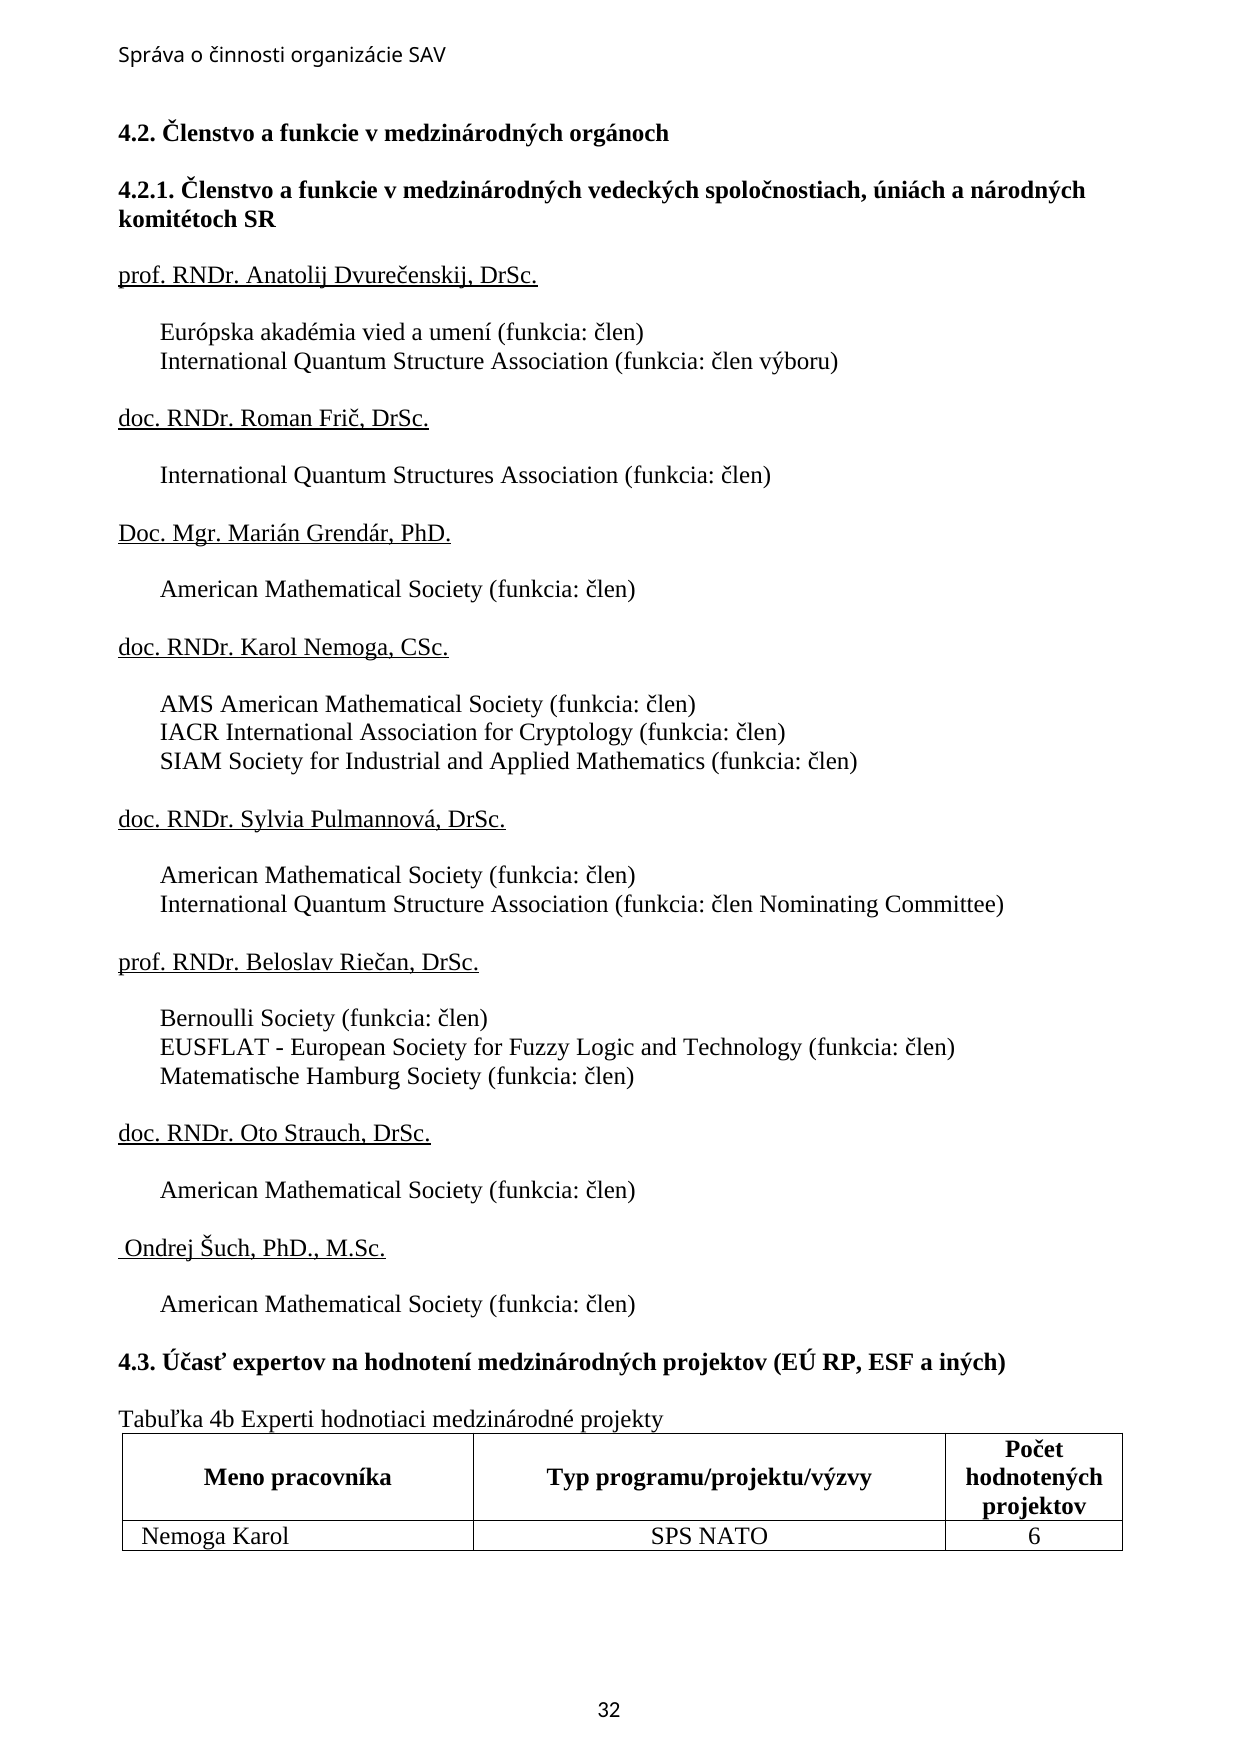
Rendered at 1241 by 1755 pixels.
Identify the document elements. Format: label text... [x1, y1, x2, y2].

text IACR International Association for Cryptology (funkcia: člen) [159, 717, 1122, 746]
text International Quantum Structures Association (funkcia: člen) [159, 460, 1122, 518]
text doc. RNDr. Karol Nemoga, CSc. [118, 632, 1122, 689]
text doc. RNDr. Roman Frič, DrSc. [118, 403, 1122, 460]
text Tabuľka 4b Experti hodnotiaci medzinárodné projekty [118, 1404, 1122, 1433]
text doc. RNDr. Sylvia Pulmannová, DrSc. [118, 804, 1122, 861]
text American Mathematical Society (funkcia: člen) [159, 1175, 1122, 1233]
table_cell SPS NATO [474, 1521, 945, 1550]
table_header Typ programu/projektu/výzvy [474, 1434, 945, 1520]
text Bernoulli Society (funkcia: člen) [159, 1003, 1122, 1032]
text AMS American Mathematical Society (funkcia: člen) [159, 689, 1122, 717]
text doc. RNDr. Oto Strauch, DrSc. [118, 1118, 1122, 1175]
text prof. RNDr. Beloslav Riečan, DrSc. [118, 947, 1122, 1003]
table_header Počet hodnotených projektov [946, 1434, 1122, 1520]
text Európska akadémia vied a umení (funkcia: člen) [159, 317, 1122, 346]
table_cell 6 [946, 1521, 1122, 1550]
text American Mathematical Society (funkcia: člen) [159, 574, 1122, 632]
text 4.3. Účasť expertov na hodnotení medzinárodných projektov (EÚ RP, ESF a iných) [118, 1347, 1122, 1404]
text International Quantum Structure Association (funkcia: člen Nominating Committee) [159, 889, 1122, 947]
text prof. RNDr. Anatolij Dvurečenskij, DrSc. [118, 260, 1122, 317]
text Ondrej Šuch, PhD., M.Sc. [118, 1233, 1122, 1289]
text American Mathematical Society (funkcia: člen) [159, 861, 1122, 889]
text SIAM Society for Industrial and Applied Mathematics (funkcia: člen) [159, 746, 1122, 804]
text EUSFLAT - European Society for Fuzzy Logic and Technology (funkcia: člen) [159, 1032, 1122, 1061]
text Matematische Hamburg Society (funkcia: člen) [159, 1061, 1122, 1118]
text International Quantum Structure Association (funkcia: člen výboru) [159, 346, 1122, 403]
table_cell Nemoga Karol [123, 1521, 473, 1550]
text Doc. Mgr. Marián Grendár, PhD. [118, 518, 1122, 574]
text American Mathematical Society (funkcia: člen) [159, 1289, 1122, 1347]
text 4.2.1. Členstvo a funkcie v medzinárodných vedeckých spoločnostiach, úniách a národných komitétoch SR [118, 175, 1122, 260]
text 4.2. Členstvo a funkcie v medzinárodných orgánoch [118, 118, 1122, 175]
table_header Meno pracovníka [123, 1434, 473, 1520]
